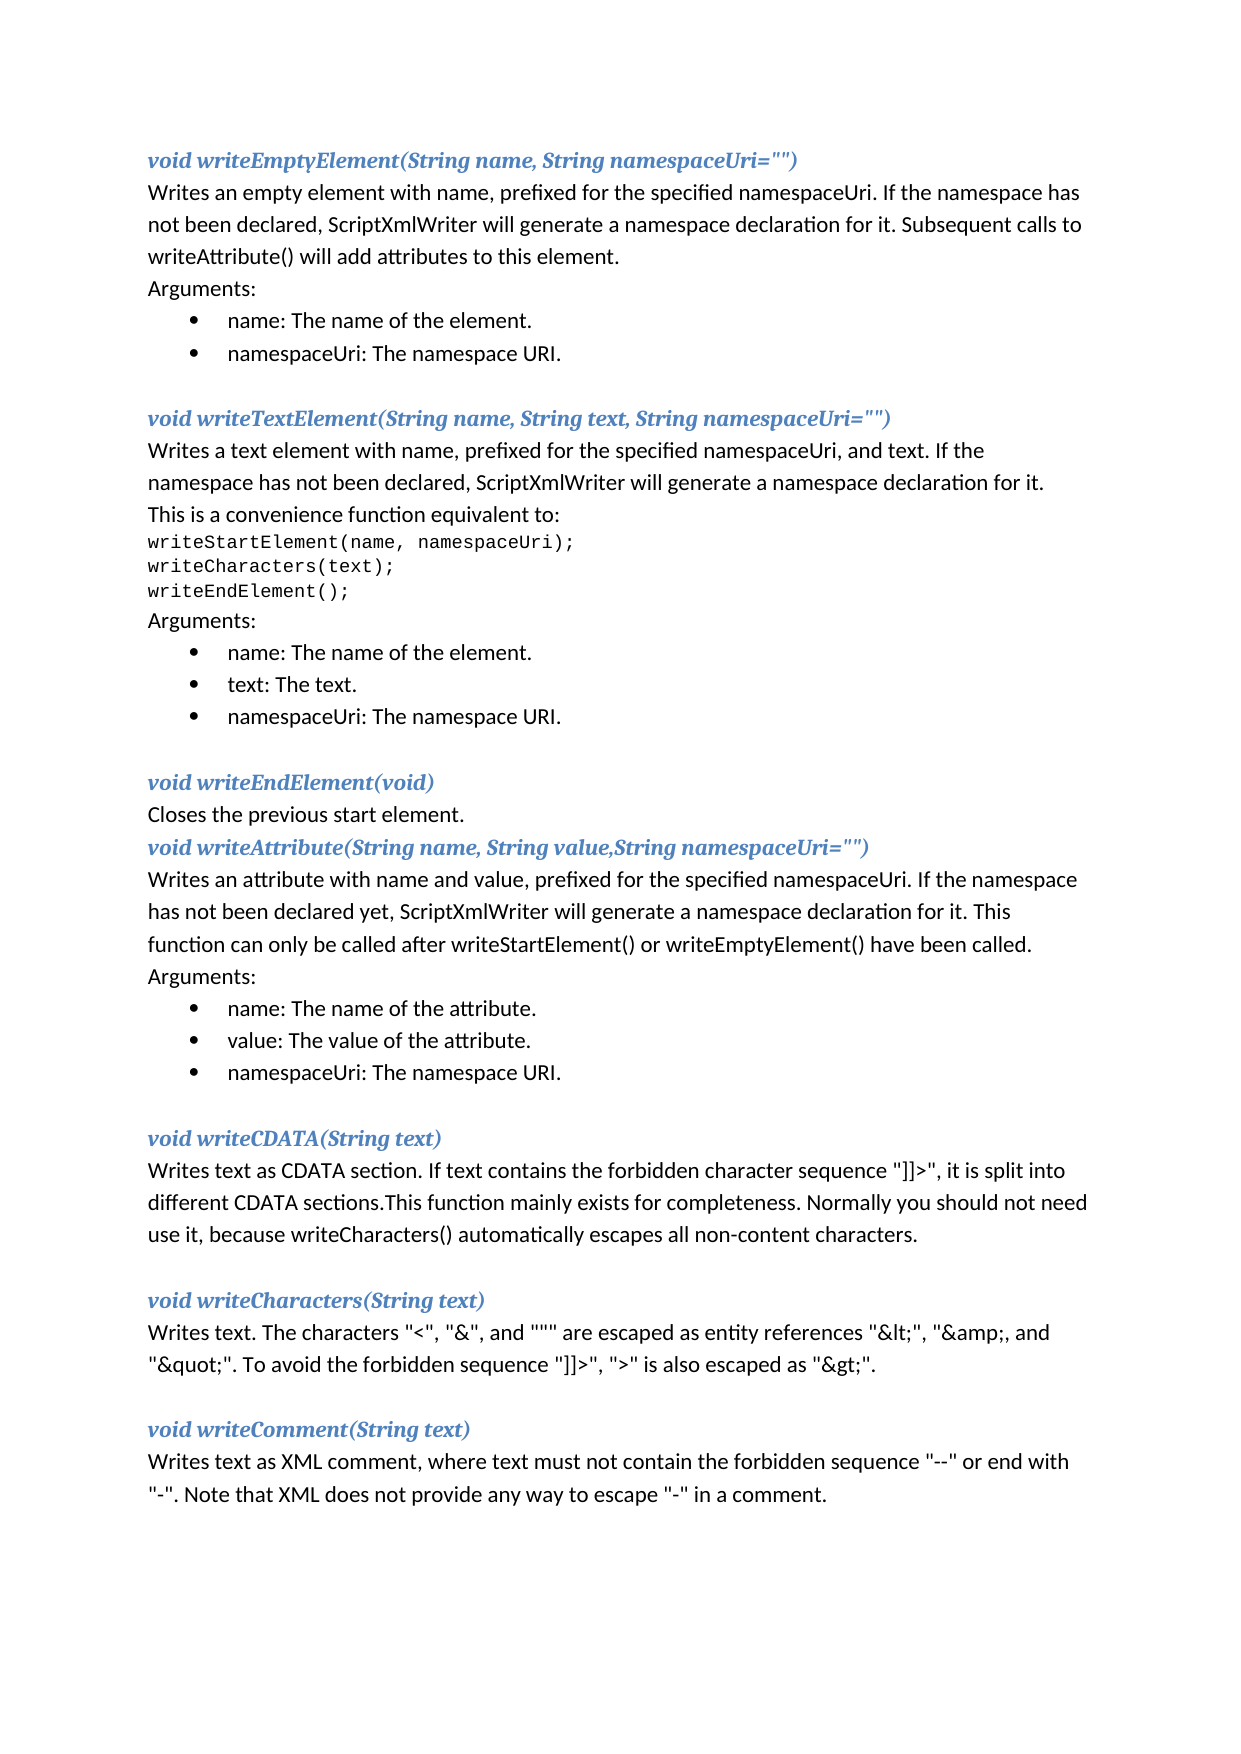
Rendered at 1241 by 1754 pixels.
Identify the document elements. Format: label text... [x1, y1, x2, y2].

text Writes an attribute with name and value, prefixed for the specified namespaceUri. If the namespace has not been declared yet, ScriptXmlWriter will generate a namespace declaration for it. This function can only be called after writeStartElement() or writeEmptyElement() have been called. [148, 865, 1093, 958]
text Writes a text element with name, prefixed for the specified namespaceUri, and text. If the namespace has not been declared, ScriptXmlWriter will generate a namespace declaration for it. [148, 436, 1093, 496]
subtitle void writeCharacters(String text) [148, 1288, 1093, 1314]
text Writes text as CDATA section. If text contains the forbidden character sequence "]]>", it is split into different CDATA sections.This function mainly exists for completeness. Normally you should not need use it, because writeCharacters() automatically escapes all non-content characters. [148, 1156, 1093, 1248]
text Arguments: [148, 274, 1093, 302]
list name: The name of the element. [190, 638, 1093, 666]
list namespaceUri: The namespace URI. [190, 339, 1093, 367]
list name: The name of the attribute. [190, 994, 1093, 1022]
subtitle void writeEmptyElement(String name, String namespaceUri="") [148, 148, 1093, 174]
text writeEndElement(); [148, 582, 1093, 603]
list text: The text. [190, 670, 1093, 698]
text writeCharacters(text); [148, 557, 1093, 578]
list name: The name of the element. [190, 307, 1093, 334]
subtitle void writeEndElement(void) [148, 770, 1093, 796]
text Arguments: [148, 962, 1093, 990]
text Writes text as XML comment, where text must not contain the forbidden sequence "--" or end with "-". Note that XML does not provide any way to escape "-" in a comment. [148, 1447, 1093, 1508]
text writeStartElement(name, namespaceUri); [148, 533, 1093, 554]
subtitle void writeCDATA(String text) [148, 1126, 1093, 1152]
text Writes text. The characters "<", "&", and """ are escaped as entity references "&lt;", "&amp;, and "&quot;". To avoid the forbidden sequence "]]>", ">" is also escaped as "&gt;". [148, 1318, 1093, 1378]
list value: The value of the attribute. [190, 1026, 1093, 1054]
subtitle void writeTextElement(String name, String text, String namespaceUri="") [148, 406, 1093, 432]
subtitle void writeAttribute(String name, String value,String namespaceUri="") [148, 835, 1093, 861]
text Closes the previous start element. [148, 800, 1093, 828]
list namespaceUri: The namespace URI. [190, 702, 1093, 731]
list namespaceUri: The namespace URI. [190, 1058, 1093, 1086]
text This is a convenience function equivalent to: [148, 501, 1093, 529]
subtitle void writeComment(String text) [148, 1417, 1093, 1444]
text Writes an empty element with name, prefixed for the specified namespaceUri. If the namespace has not been declared, ScriptXmlWriter will generate a namespace declaration for it. Subsequent calls to writeAttribute() will add attributes to this element. [148, 178, 1093, 270]
text Arguments: [148, 606, 1093, 634]
